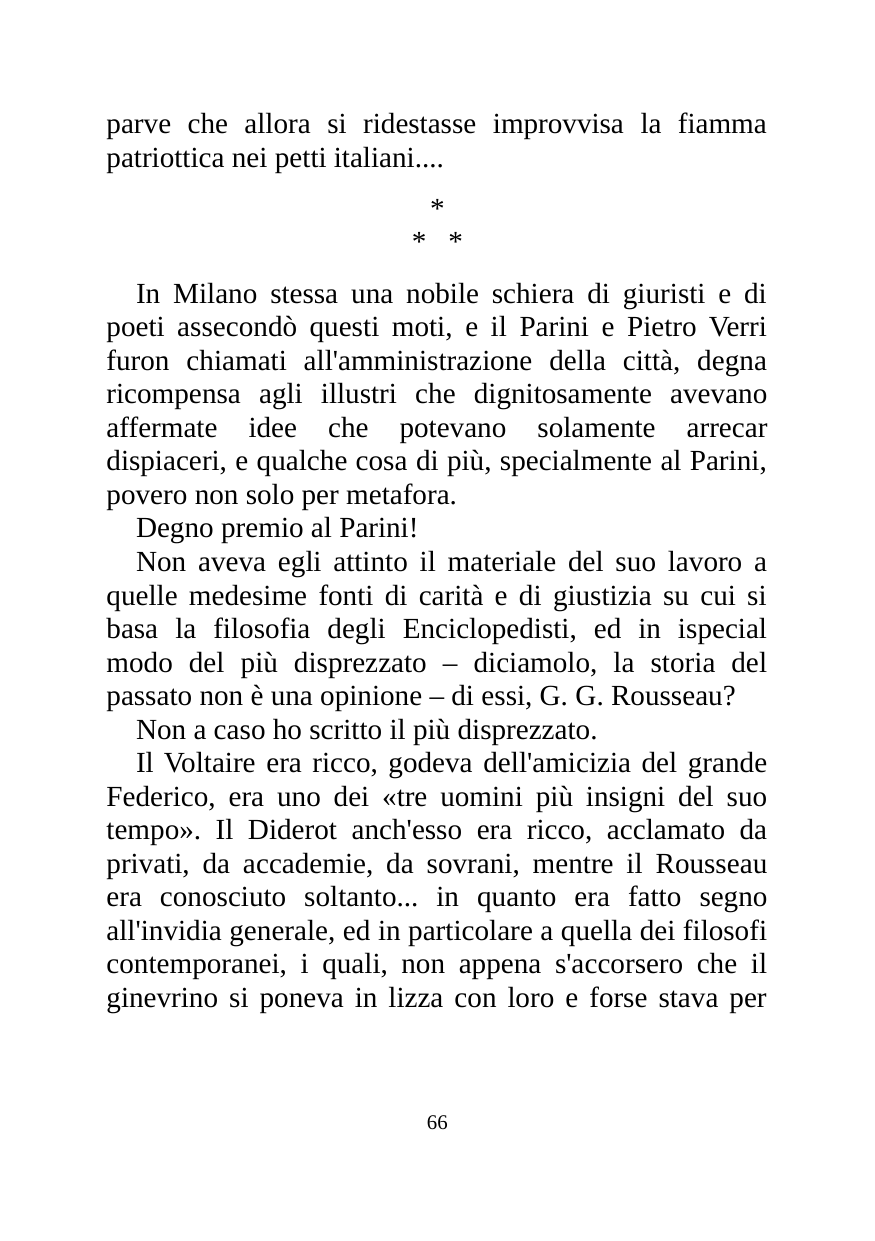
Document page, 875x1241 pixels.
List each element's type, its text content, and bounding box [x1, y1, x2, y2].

text Il Voltaire era ricco, godeva dell'amicizia del grande Federico, era uno dei «tre uomini più insigni del suo tempo». Il Diderot anch'esso era ricco, acclamato da privati, da accademie, da sovrani, mentre il Rousseau era conosciuto soltanto... in quanto era fatto segno all'invidia generale, ed in particolare a quella dei filosofi contemporanei, i quali, non appena s'accorsero che il ginevrino si poneva in lizza con loro e forse stava per [106, 745, 768, 1014]
text Non a caso ho scritto il più disprezzato. [106, 712, 768, 745]
text * * * [106, 191, 768, 258]
text Non aveva egli attinto il materiale del suo lavoro a quelle medesime fonti di carità e di giustizia su cui si basa la filosofia degli Enciclopedisti, ed in ispecial modo del più disprezzato – diciamolo, la storia del passato non è una opinione – di essi, G. G. Rousseau? [106, 544, 768, 712]
text In Milano stessa una nobile schiera di giuristi e di poeti assecondò questi moti, e il Parini e Pietro Verri furon chiamati all'amministrazione della città, degna ricompensa agli illustri che dignitosamente avevano affermate idee che potevano solamente arrecar dispiaceri, e qualche cosa di più, specialmente al Parini, povero non solo per metafora. [106, 276, 768, 511]
text Degno premio al Parini! [106, 511, 768, 544]
text parve che allora si ridestasse improvvisa la fiamma patriottica nei petti italiani.... [106, 106, 768, 173]
